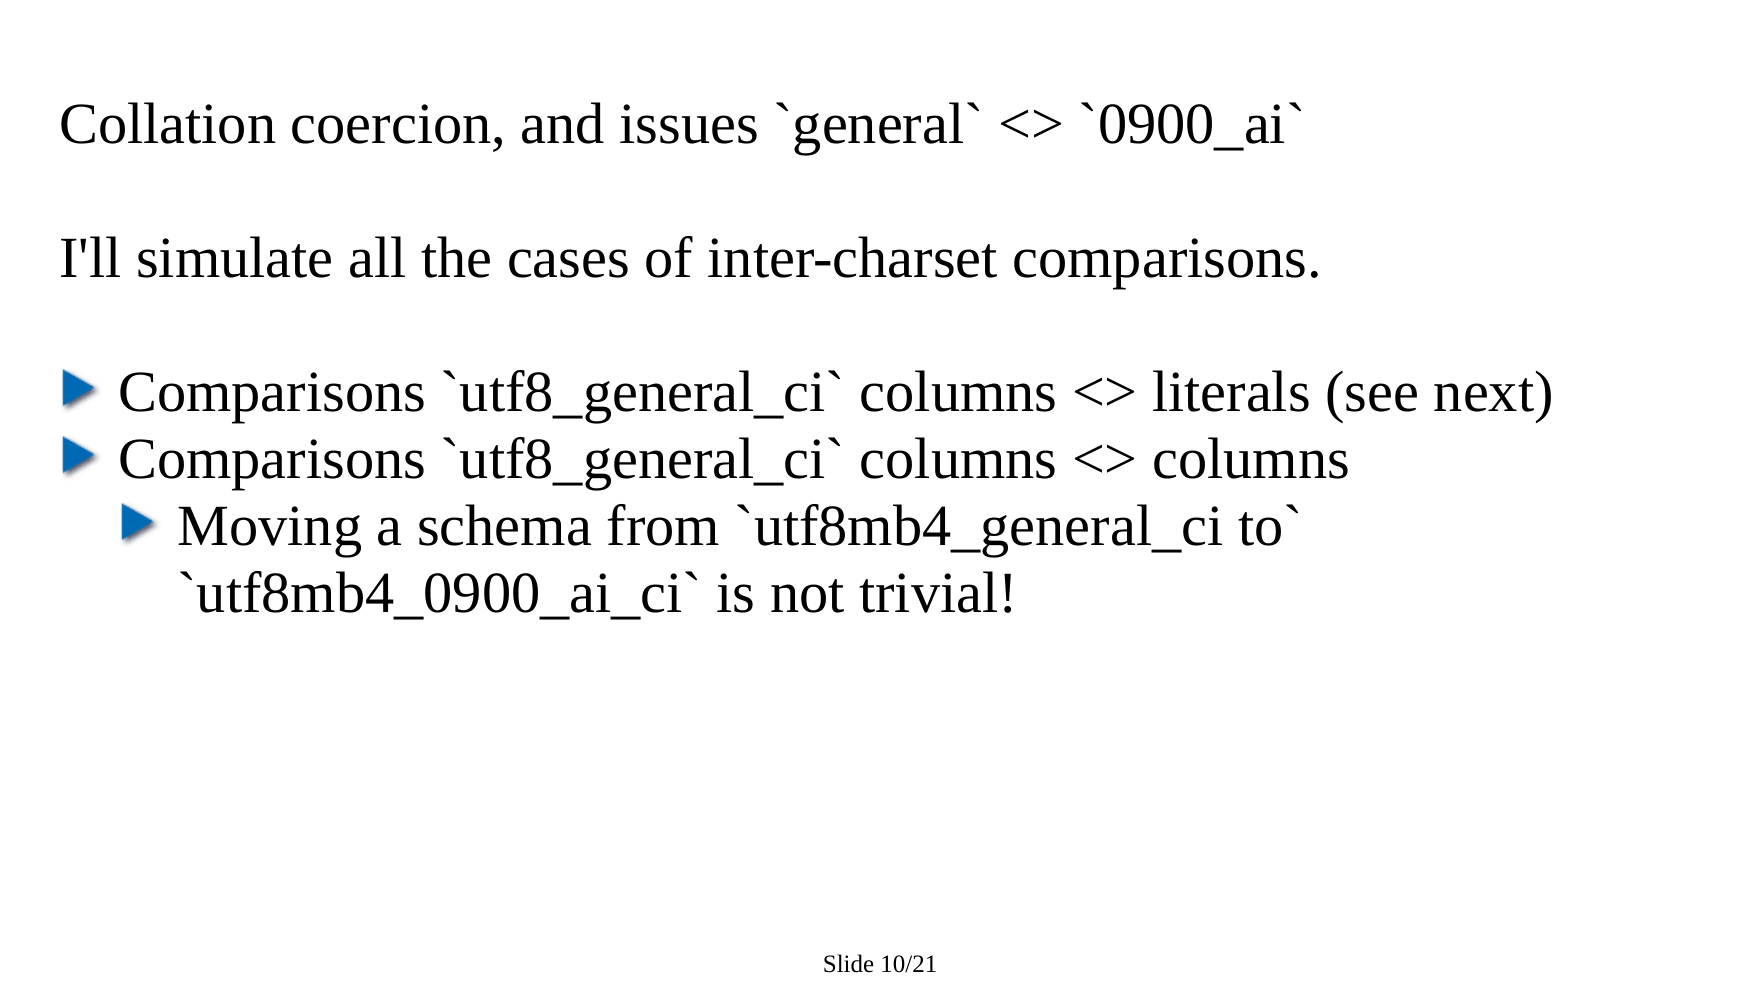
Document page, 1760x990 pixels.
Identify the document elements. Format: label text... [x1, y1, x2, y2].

list Comparisons `utf8_general_ci` columns <> columns [59, 424, 1701, 491]
picture [119, 499, 163, 550]
text Collation coercion, and issues `general` <> `0900_ai` [59, 88, 1701, 156]
text I'll simulate all the cases of inter-charset comparisons. [59, 223, 1701, 290]
picture [60, 432, 104, 483]
picture [60, 365, 104, 416]
list Moving a schema from `utf8mb4_general_ci to` `utf8mb4_0900_ai_ci` is not trivial! [118, 491, 1701, 625]
list Comparisons `utf8_general_ci` columns <> literals (see next) [59, 357, 1701, 424]
